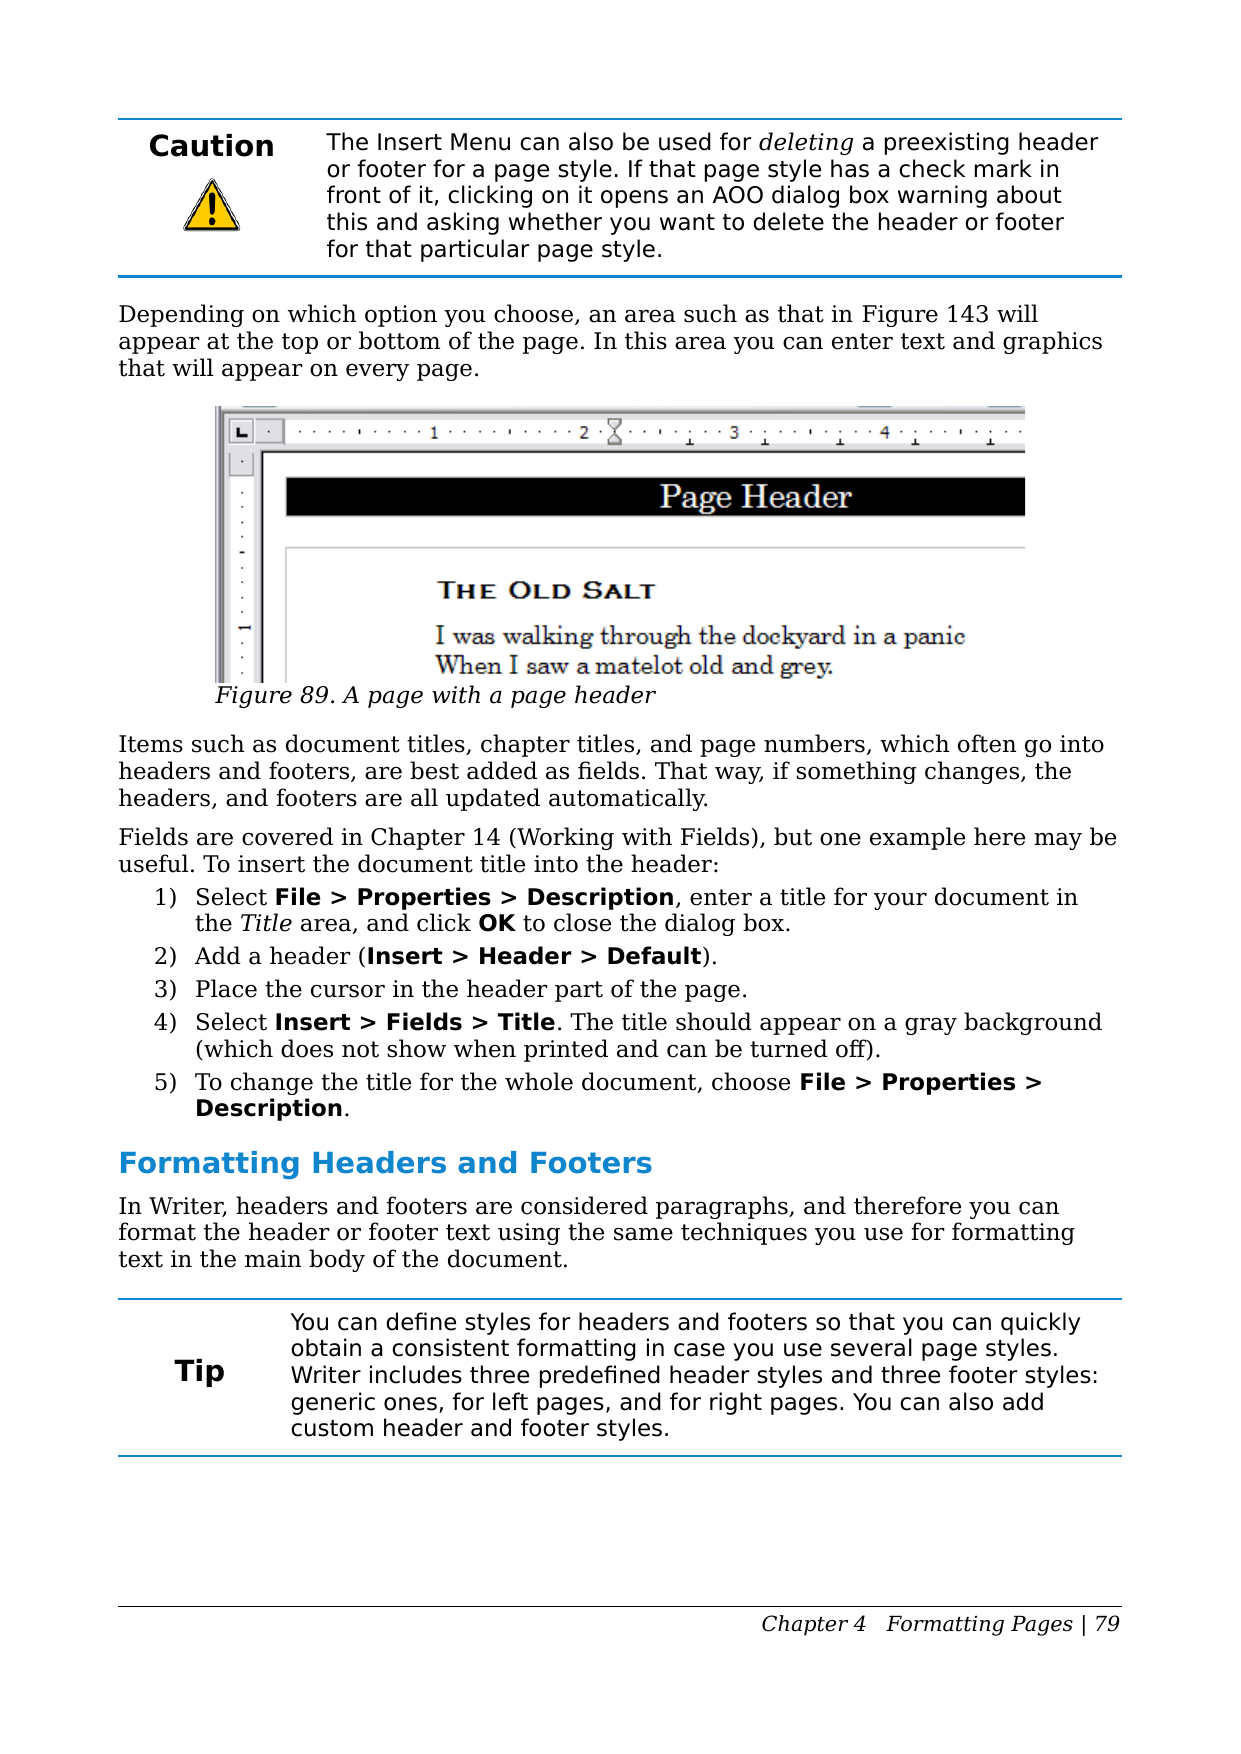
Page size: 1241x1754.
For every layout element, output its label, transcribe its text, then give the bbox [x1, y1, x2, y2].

picture [215, 406, 1025, 683]
text In Writer, headers and footers are considered paragraphs, and therefore you can format the header or footer text using the same techniques you use for formatting text in the main body of the document. [118, 1193, 1122, 1273]
picture [179, 174, 244, 235]
table_header Tip [118, 1300, 281, 1455]
text Figure 89. A page with a page header [215, 683, 1025, 709]
table_header Caution [118, 120, 305, 275]
list Place the cursor in the header part of the page. [177, 976, 1122, 1003]
list Fields are covered in Chapter 14 (Working with Fields), but one example here may be useful. To insert the document title into the header: [118, 824, 1122, 877]
list Select Insert > Fields > Title. The title should appear on a gray background (which does not show when printed and can be turned off). [177, 1009, 1122, 1063]
subtitle Formatting Headers and Footers [118, 1147, 1122, 1181]
table_header You can define styles for headers and footers so that you can quickly obtain a consistent formatting in case you use several page styles. Writer includes three predefined header styles and three footer styles: generic ones, for left pages, and for right pages. You can also add custom header and footer styles. [281, 1300, 1122, 1455]
table_header The Insert Menu can also be used for deleting a preexisting header or footer for a page style. If that page style has a check mark in front of it, clicking on it opens an AOO dialog box warning about this and asking whether you want to delete the header or footer for that particular page style. [305, 120, 1122, 275]
list Select File > Properties > Description, enter a title for your document in the Title area, and click OK to close the dialog box. [177, 884, 1122, 937]
list Add a header (Insert > Header > Default). [177, 943, 1122, 970]
text Depending on which option you choose, an area such as that in Figure 143 will appear at the top or bottom of the page. In this area you can enter text and graphics that will appear on every page. [118, 302, 1122, 382]
text Items such as document titles, chapter titles, and page numbers, which often go into headers and footers, are best added as fields. That way, if something changes, the headers, and footers are all updated automatically. [118, 732, 1122, 812]
list To change the title for the whole document, choose File > Properties > Description. [177, 1069, 1122, 1122]
